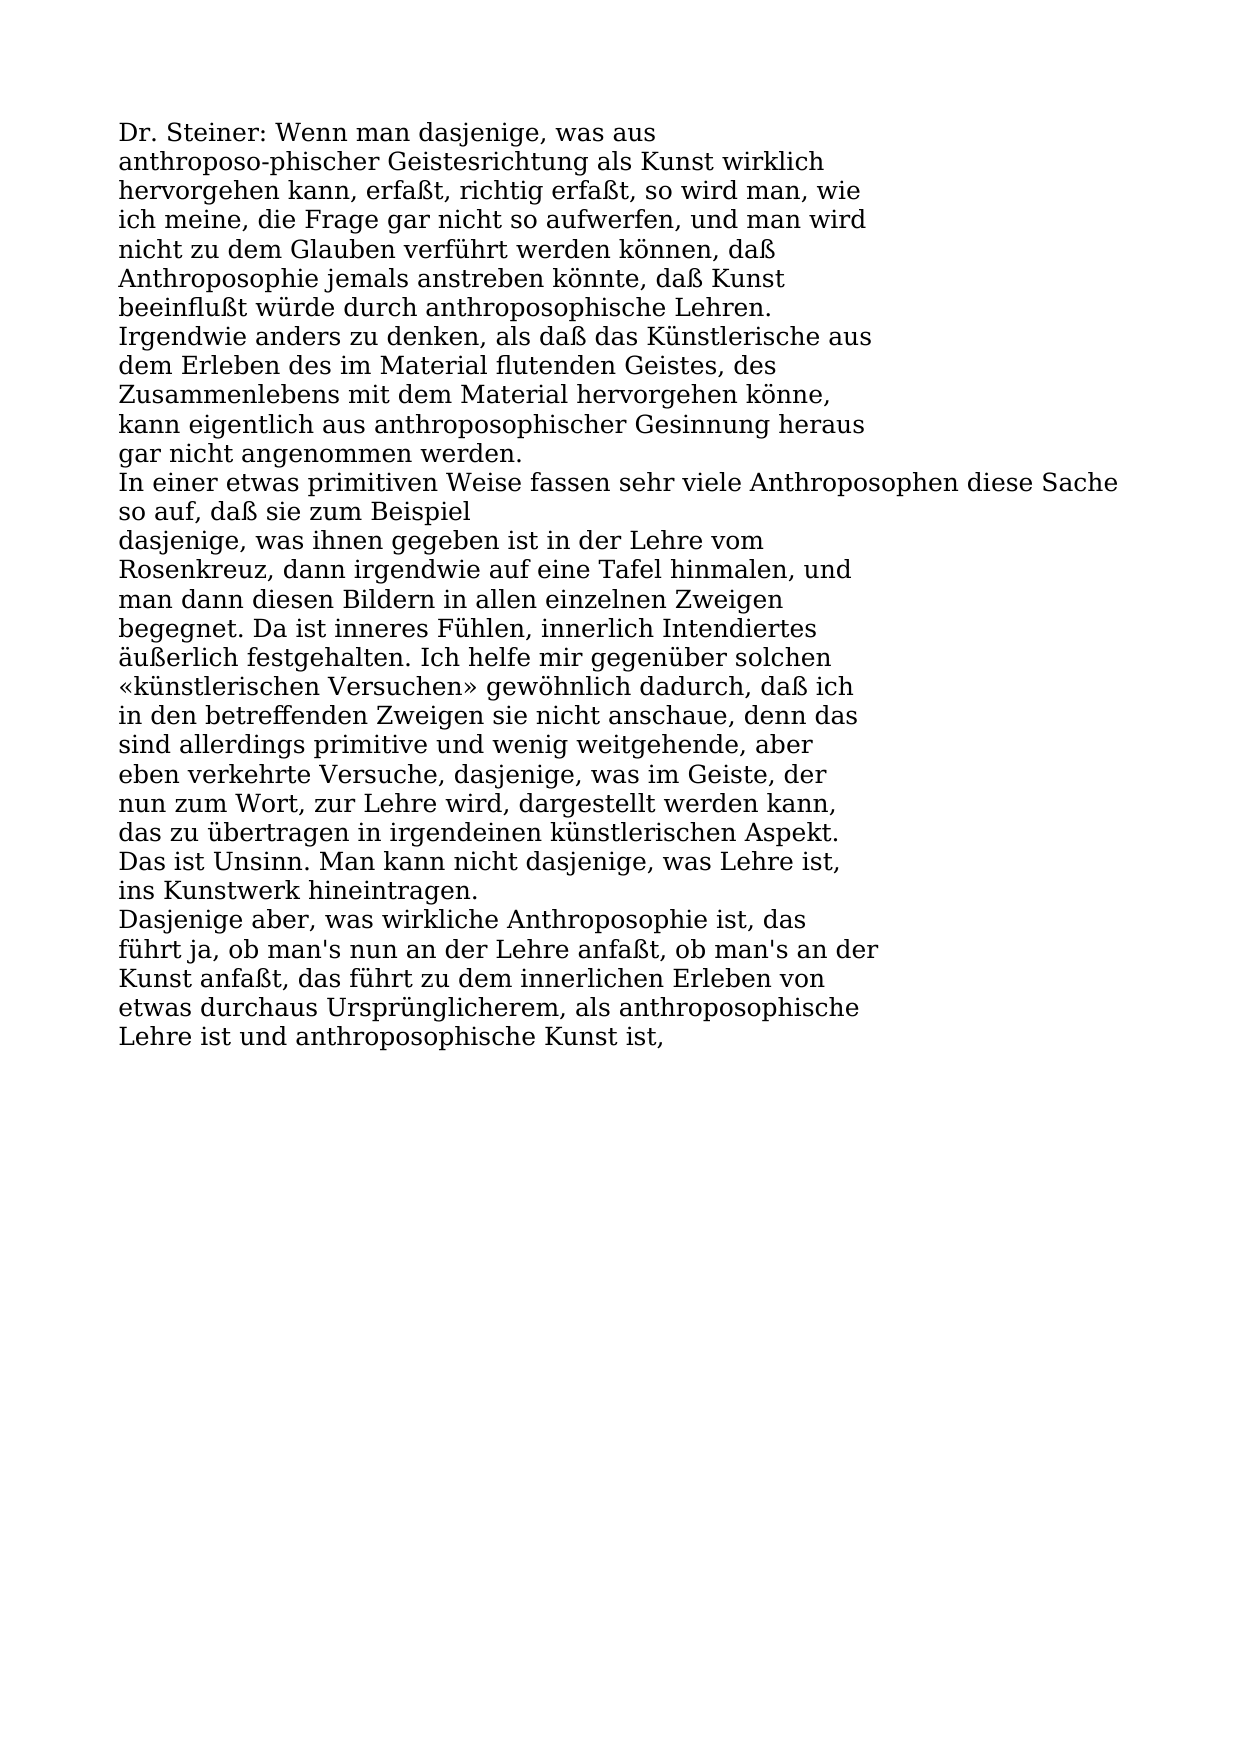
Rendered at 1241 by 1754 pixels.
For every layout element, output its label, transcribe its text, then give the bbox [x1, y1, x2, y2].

text das zu übertragen in irgendeinen künstlerischen Aspekt. [118, 818, 1122, 847]
text Anthroposophie jemals anstreben könnte, daß Kunst [118, 264, 1122, 293]
text nun zum Wort, zur Lehre wird, dargestellt werden kann, [118, 789, 1122, 818]
text kann eigentlich aus anthroposophischer Gesinnung heraus [118, 410, 1122, 439]
text Das ist Unsinn. Man kann nicht dasjenige, was Lehre ist, [118, 847, 1122, 876]
text in den betreffenden Zweigen sie nicht anschaue, denn das [118, 701, 1122, 731]
text gar nicht angenommen werden. [118, 439, 1122, 468]
text hervorgehen kann, erfaßt, richtig erfaßt, so wird man, wie [118, 176, 1122, 206]
text Dasjenige aber, was wirkliche Anthroposophie ist, das [118, 906, 1122, 935]
text sind allerdings primitive und wenig weitgehende, aber [118, 731, 1122, 760]
text Irgendwie anders zu denken, als daß das Künstlerische aus [118, 322, 1122, 351]
text Lehre ist und anthroposophische Kunst ist, [118, 1022, 1122, 1051]
text In einer etwas primitiven Weise fassen sehr viele Anthroposophen diese Sache so auf, daß sie zum Beispiel [118, 468, 1122, 526]
text beeinflußt würde durch anthroposophische Lehren. [118, 293, 1122, 322]
text nicht zu dem Glauben verführt werden können, daß [118, 235, 1122, 264]
text anthroposo-phischer Geistesrichtung als Kunst wirklich [118, 147, 1122, 176]
text etwas durchaus Ursprünglicherem, als anthroposophische [118, 993, 1122, 1022]
text Kunst anfaßt, das führt zu dem innerlichen Erleben von [118, 964, 1122, 993]
text begegnet. Da ist inneres Fühlen, innerlich Intendiertes [118, 614, 1122, 643]
text Zusammenlebens mit dem Material hervorgehen könne, [118, 381, 1122, 410]
text Rosenkreuz, dann irgendwie auf eine Tafel hinmalen, und [118, 556, 1122, 585]
text «künstlerischen Versuchen» gewöhnlich dadurch, daß ich [118, 672, 1122, 701]
text führt ja, ob man's nun an der Lehre anfaßt, ob man's an der [118, 935, 1122, 964]
text Dr. Steiner: Wenn man dasjenige, was aus [118, 118, 1122, 147]
text eben verkehrte Versuche, dasjenige, was im Geiste, der [118, 760, 1122, 789]
text dasjenige, was ihnen gegeben ist in der Lehre vom [118, 526, 1122, 556]
text ins Kunstwerk hineintragen. [118, 876, 1122, 906]
text äußerlich festgehalten. Ich helfe mir gegenüber solchen [118, 643, 1122, 672]
text dem Erleben des im Material flutenden Geistes, des [118, 351, 1122, 381]
text ich meine, die Frage gar nicht so aufwerfen, und man wird [118, 206, 1122, 235]
text man dann diesen Bildern in allen einzelnen Zweigen [118, 585, 1122, 614]
